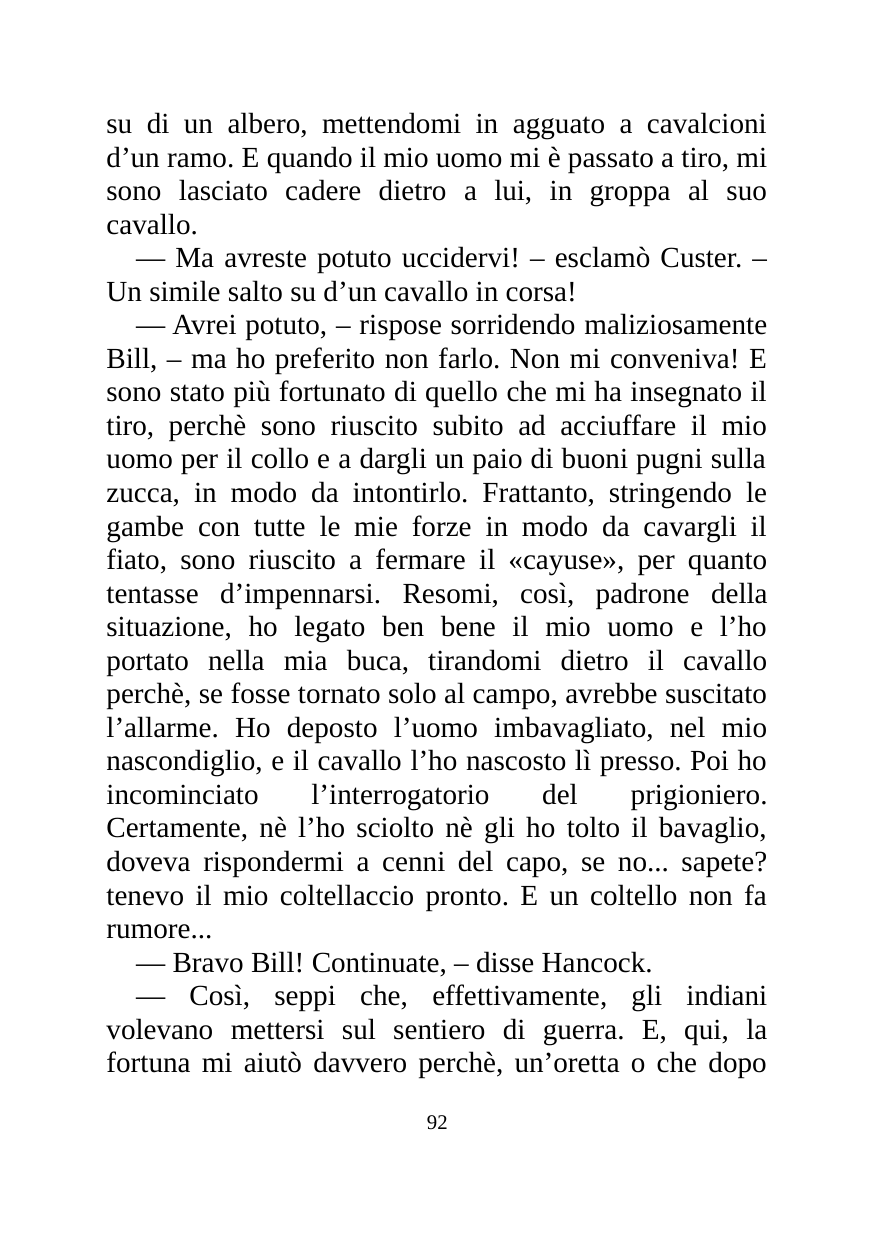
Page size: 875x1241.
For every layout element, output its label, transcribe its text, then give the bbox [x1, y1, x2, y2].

text — Bravo Bill! Continuate, – disse Hancock. [106, 945, 768, 978]
text — Così, seppi che, effettivamente, gli indiani volevano mettersi sul sentiero di guerra. E, qui, la fortuna mi aiutò davvero perchè, un’oretta o che dopo [106, 978, 768, 1079]
text — Avrei potuto, – rispose sorridendo maliziosamente Bill, – ma ho preferito non farlo. Non mi conveniva! E sono stato più fortunato di quello che mi ha insegnato il tiro, perchè sono riuscito subito ad acciuffare il mio uomo per il collo e a dargli un paio di buoni pugni sulla zucca, in modo da intontirlo. Frattanto, stringendo le gambe con tutte le mie forze in modo da cavargli il fiato, sono riuscito a fermare il «cayuse», per quanto tentasse d’impennarsi. Resomi, così, padrone della situazione, ho legato ben bene il mio uomo e l’ho portato nella mia buca, tirandomi dietro il cavallo perchè, se fosse tornato solo al campo, avrebbe suscitato l’allarme. Ho deposto l’uomo imbavagliato, nel mio nascondiglio, e il cavallo l’ho nascosto lì presso. Poi ho incominciato l’interrogatorio del prigioniero. Certamente, nè l’ho sciolto nè gli ho tolto il bavaglio, doveva rispondermi a cenni del capo, se no... sapete? tenevo il mio coltellaccio pronto. E un coltello non fa rumore... [106, 307, 768, 945]
text — Ma avreste potuto uccidervi! – esclamò Custer. – Un simile salto su d’un cavallo in corsa! [106, 240, 768, 307]
text su di un albero, mettendomi in agguato a cavalcioni d’un ramo. E quando il mio uomo mi è passato a tiro, mi sono lasciato cadere dietro a lui, in groppa al suo cavallo. [106, 106, 768, 240]
